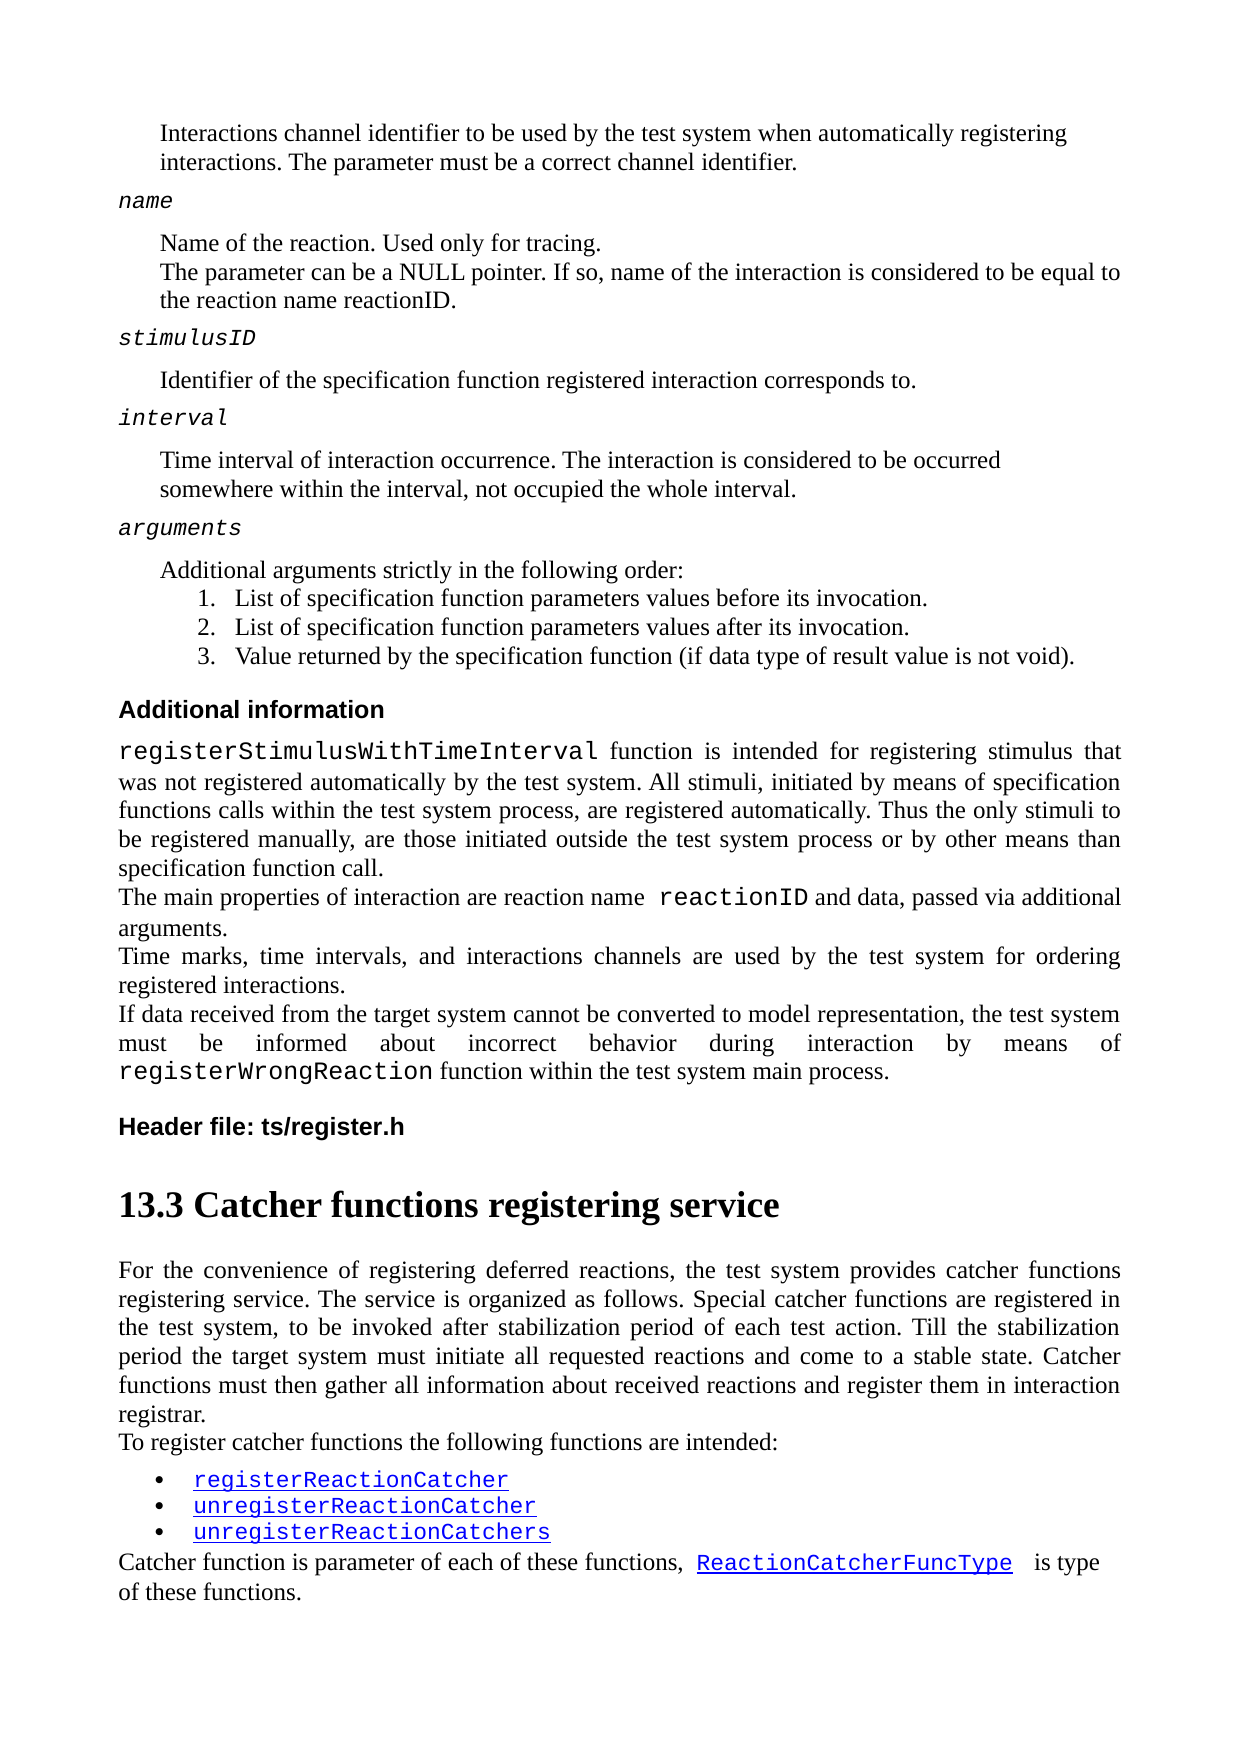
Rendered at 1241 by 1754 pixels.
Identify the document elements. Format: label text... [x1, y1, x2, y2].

text Name of the reaction. Used only for tracing. [159, 228, 1122, 257]
text For the convenience of registering deferred reactions, the test system provides catcher functions registering service. The service is organized as follows. Special catcher functions are registered in the test system, to be invoked after stabilization period of each test action. Till the stabilization period the target system must initiate all requested reactions and come to a stable state. Catcher functions must then gather all information about received reactions and register them in interaction registrar. [118, 1255, 1122, 1427]
text stimulusID [118, 327, 1122, 353]
text somewhere within the interval, not occupied the whole interval. [159, 474, 1122, 504]
subtitle Additional information [118, 695, 1122, 723]
text The parameter can be a NULL pointer. If so, name of the interaction is considered to be equal to the reaction name reactionID. [159, 257, 1122, 314]
list unregisterReactionCatchers [156, 1521, 1122, 1547]
list unregisterReactionCatcher [156, 1495, 1122, 1521]
text Interactions channel identifier to be used by the test system when automatically registering interactions. The parameter must be a correct channel identifier. [159, 118, 1122, 177]
list registerReactionCatcher [156, 1469, 1122, 1495]
list List of specification function parameters values after its invocation. [197, 612, 1122, 641]
subtitle Header file: ts/register.h [118, 1112, 1122, 1141]
text Additional arguments strictly in the following order: [159, 555, 1122, 583]
text Time marks, time intervals, and interactions channels are used by the test system for ordering registered interactions. [118, 941, 1122, 999]
text registerStimulusWithTimeInterval function is intended for registering stimulus that was not registered automatically by the test system. All stimuli, initiated by means of specification functions calls within the test system process, are registered automatically. Thus the only stimuli to be registered manually, are those initiated outside the test system process or by other means than specification function call. [118, 736, 1122, 882]
text interval [118, 406, 1122, 432]
list List of specification function parameters values before its invocation. [197, 583, 1122, 612]
list Value returned by the specification function (if data type of result value is not void). [197, 641, 1122, 670]
text Identifier of the specification function registered interaction corresponds to. [159, 365, 1122, 394]
text Time interval of interaction occurrence. The interaction is considered to be occurred [159, 445, 1122, 474]
text To register catcher functions the following functions are intended: [118, 1427, 1122, 1456]
text name [118, 189, 1122, 216]
text The main properties of interaction are reaction name reactionID and data, passed via additional arguments. [118, 882, 1122, 941]
text If data received from the target system cannot be converted to model representation, the test system must be informed about incorrect behavior during interaction by means of registerWrongReaction function within the test system main process. [118, 999, 1122, 1087]
text arguments [118, 516, 1122, 542]
subtitle 13.3 Catcher functions registering service [118, 1183, 1122, 1226]
text Catcher function is parameter of each of these functions, ReactionCatcherFuncType is type of these functions. [118, 1547, 1122, 1606]
